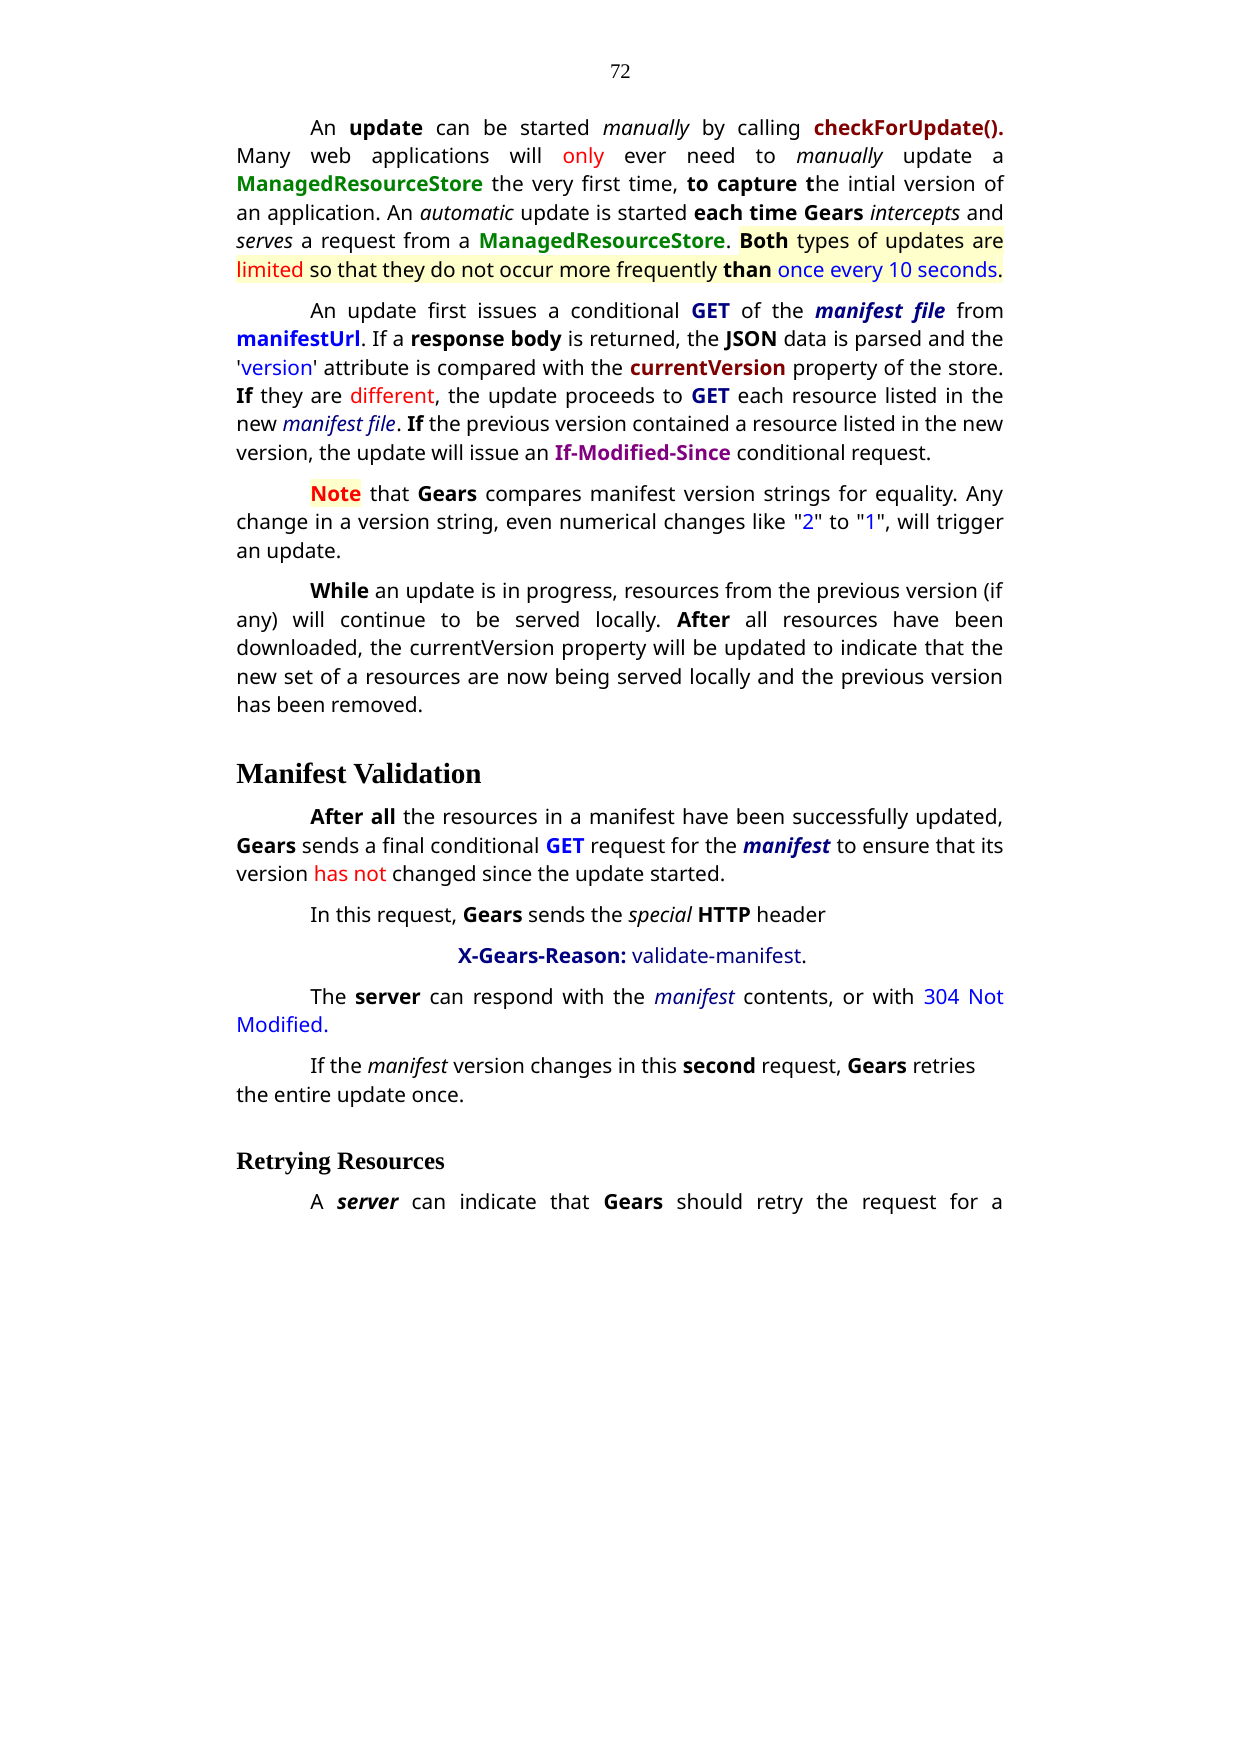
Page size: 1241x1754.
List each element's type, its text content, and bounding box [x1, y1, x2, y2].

text While an update is in progress, resources from the previous version (if any) will continue to be served locally. After all resources have been downloaded, the currentVersion property will be updated to indicate that the new set of a resources are now being served locally and the previous version has been removed. [236, 577, 1004, 719]
text In this request, Gears sends the special HTTP header [236, 900, 1004, 929]
text X-Gears-Reason: validate-manifest. [236, 941, 1004, 969]
subtitle Retrying Resources [236, 1146, 1004, 1174]
text An update can be started manually by calling checkForUpdate(). Many web applications will only ever need to manually update a ManagedResourceStore the very first time, to capture the intial version of an application. An automatic update is started each time Gears intercepts and serves a request from a ManagedResourceStore. Both types of updates are limited so that they do not occur more frequently than once every 10 seconds. [236, 113, 1004, 283]
text The server can respond with the manifest contents, or with 304 Not Modified. [236, 982, 1004, 1039]
text A server can indicate that Gears should retry the request for a [236, 1187, 1004, 1216]
subtitle Manifest Validation [236, 756, 1004, 790]
text An update first issues a conditional GET of the manifest file from manifestUrl. If a response body is returned, the JSON data is parsed and the 'version' attribute is compared with the currentVersion property of the store. If they are different, the update proceeds to GET each resource listed in the new manifest file. If the previous version contained a resource listed in the new version, the update will issue an If-Modified-Since conditional request. [236, 296, 1004, 466]
text If the manifest version changes in this second request, Gears retries the entire update once. [236, 1051, 1004, 1108]
text Note that Gears compares manifest version strings for equality. Any change in a version string, even numerical changes like "2" to "1", will trigger an update. [236, 479, 1004, 564]
text After all the resources in a manifest have been successfully updated, Gears sends a final conditional GET request for the manifest to ensure that its version has not changed since the update started. [236, 802, 1004, 888]
